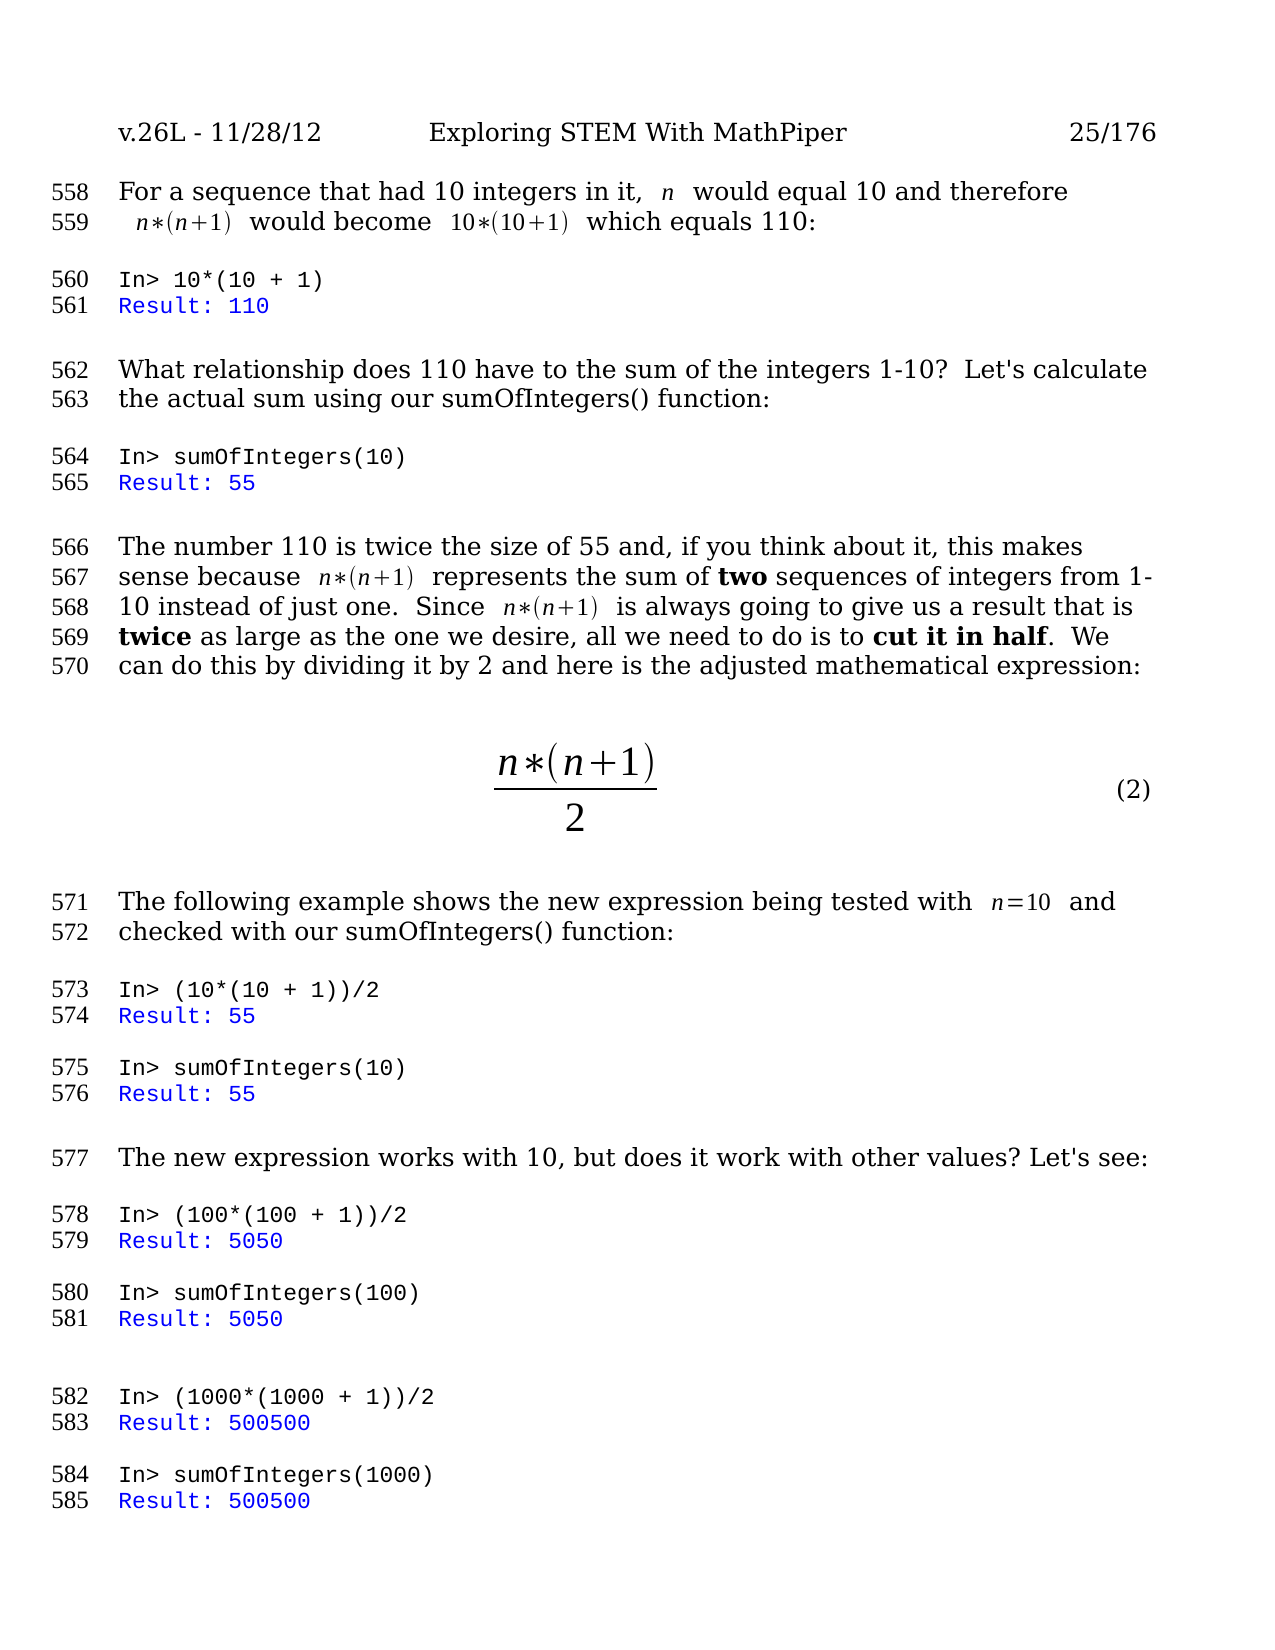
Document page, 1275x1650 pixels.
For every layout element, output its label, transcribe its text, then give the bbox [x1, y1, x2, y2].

text Result: 110 [118, 294, 1157, 321]
text Result: 55 [118, 472, 1157, 498]
text In> sumOfIntegers(1000) [118, 1463, 1157, 1489]
text What relationship does 110 have to the sum of the integers 1-10? Let's calculate the actual sum using our sumOfIntegers() function: [118, 355, 1157, 414]
text Result: 5050 [118, 1230, 1157, 1256]
text Result: 5050 [118, 1308, 1157, 1333]
text Result: 55 [118, 1082, 1157, 1108]
text In> sumOfIntegers(10) [118, 446, 1157, 472]
text In> (1000*(1000 + 1))/2 [118, 1385, 1157, 1411]
text In> 10*(10 + 1) [118, 269, 1157, 294]
text In> (10*(10 + 1))/2 [118, 978, 1157, 1004]
text Result: 500500 [118, 1489, 1157, 1515]
text In> (100*(100 + 1))/2 [118, 1204, 1157, 1230]
text For a sequence that had 10 integers in it,would equal 10 and thereforewould becomewhich equals 110: [118, 177, 1157, 237]
table_header (2) [1041, 731, 1157, 849]
text In> sumOfIntegers(100) [118, 1282, 1157, 1308]
text In> sumOfIntegers(10) [118, 1056, 1157, 1082]
text Result: 500500 [118, 1411, 1157, 1437]
text The following example shows the new expression being tested withand checked with our sumOfIntegers() function: [118, 887, 1157, 946]
table_header [118, 731, 1041, 849]
text Result: 55 [118, 1004, 1157, 1030]
text The new expression works with 10, but does it work with other values? Let's see: [118, 1143, 1157, 1172]
text The number 110 is twice the size of 55 and, if you think about it, this makes sense becauserepresents the sum of two sequences of integers from 1-10 instead of just one. Sinceis always going to give us a result that is twice as large as the one we desire, all we need to do is to cut it in half. We can do this by dividing it by 2 and here is the adjusted mathematical expression: [118, 532, 1157, 680]
